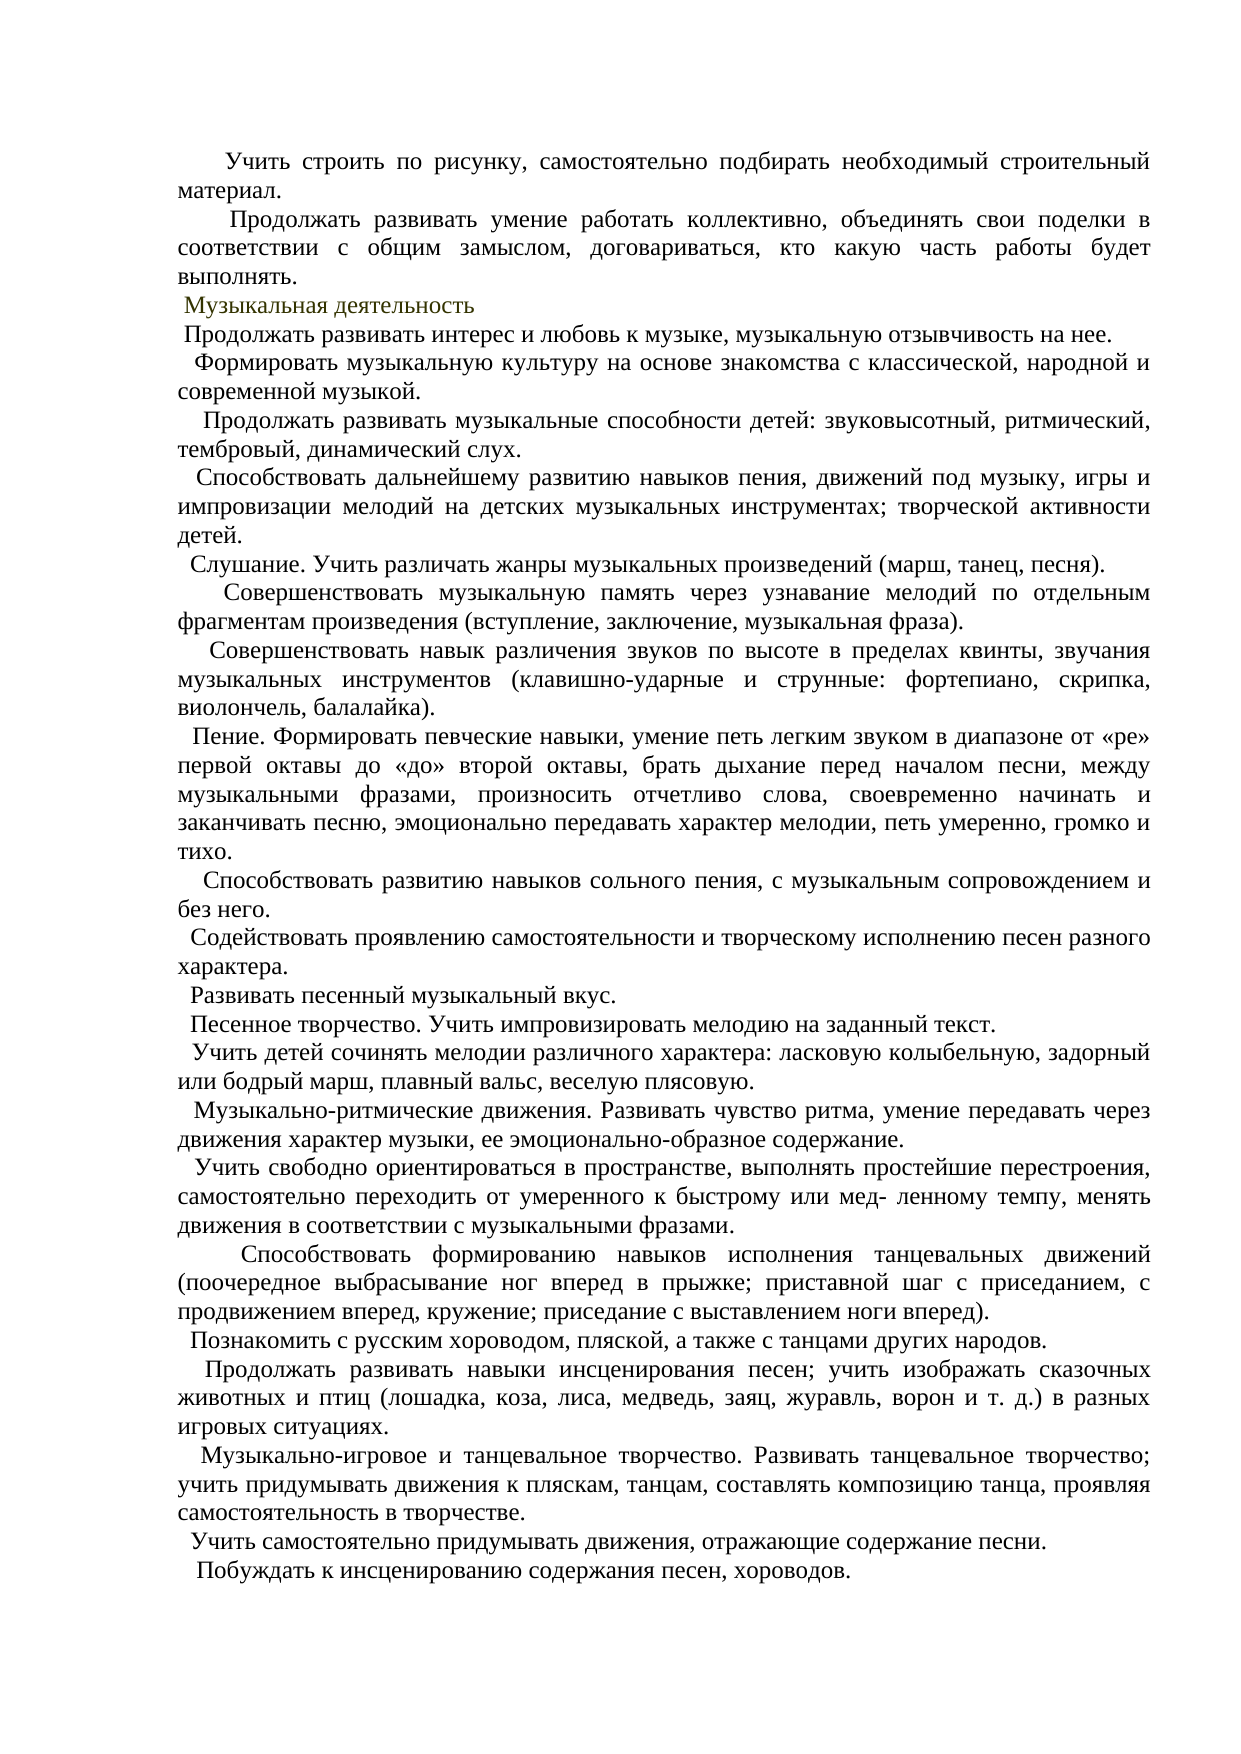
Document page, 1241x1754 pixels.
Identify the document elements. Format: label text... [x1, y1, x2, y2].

text Музыкальная деятельность [177, 290, 1152, 319]
text Познакомить с русским хороводом, пляской, а также с танцами других народов. [177, 1325, 1152, 1354]
text Учить свободно ориентироваться в пространстве, выполнять простейшие перестроения, самостоятельно переходить от умеренного к быстрому или мед- ленному темпу, менять движения в соответствии с музыкальными фразами. [177, 1152, 1152, 1239]
text Слушание. Учить различать жанры музыкальных произведений (марш, танец, песня). [177, 549, 1152, 577]
text Музыкально-ритмические движения. Развивать чувство ритма, умение передавать через движения характер музыки, ее эмоционально-образное содержание. [177, 1095, 1152, 1152]
text Развивать песенный музыкальный вкус. [177, 980, 1152, 1009]
text Продолжать развивать музыкальные способности детей: звуковысотный, ритмический, тембровый, динамический слух. [177, 405, 1152, 462]
text Содействовать проявлению самостоятельности и творческому исполнению песен разного характера. [177, 922, 1152, 980]
text Способствовать дальнейшему развитию навыков пения, движений под музыку, игры и импровизации мелодий на детских музыкальных инструментах; творческой активности детей. [177, 462, 1152, 549]
text Продолжать развивать умение работать коллективно, объединять свои поделки в соответствии с общим замыслом, договариваться, кто какую часть работы будет выполнять. [177, 204, 1152, 290]
text Музыкально-игровое и танцевальное творчество. Развивать танцевальное творчество; учить придумывать движения к пляскам, танцам, составлять композицию танца, проявляя самостоятельность в творчестве. [177, 1440, 1152, 1526]
text Побуждать к инсценированию содержания песен, хороводов. [177, 1555, 1152, 1584]
text Совершенствовать навык различения звуков по высоте в пределах квинты, звучания музыкальных инструментов (клавишно-ударные и струнные: фортепиано, скрипка, виолончель, балалайка). [177, 635, 1152, 721]
text Пение. Формировать певческие навыки, умение петь легким звуком в диапазоне от «ре» первой октавы до «до» второй октавы, брать дыхание перед началом песни, между музыкальными фразами, произносить отчетливо слова, своевременно начинать и заканчивать песню, эмоционально передавать характер мелодии, петь умеренно, громко и тихо. [177, 721, 1152, 865]
text Песенное творчество. Учить импровизировать мелодию на заданный текст. [177, 1009, 1152, 1037]
text Учить самостоятельно придумывать движения, отражающие содержание песни. [177, 1526, 1152, 1555]
text Продолжать развивать навыки инсценирования песен; учить изображать сказочных животных и птиц (лошадка, коза, лиса, медведь, заяц, журавль, ворон и т. д.) в разных игровых ситуациях. [177, 1354, 1152, 1440]
text Учить строить по рисунку, самостоятельно подбирать необходимый строительный материал. [177, 146, 1152, 204]
text Совершенствовать музыкальную память через узнавание мелодий по отдельным фрагментам произведения (вступление, заключение, музыкальная фраза). [177, 577, 1152, 635]
text Формировать музыкальную культуру на основе знакомства с классической, народной и современной музыкой. [177, 347, 1152, 405]
text Способствовать развитию навыков сольного пения, с музыкальным сопровождением и без него. [177, 865, 1152, 922]
text Учить детей сочинять мелодии различного характера: ласковую колыбельную, задорный или бодрый марш, плавный вальс, веселую плясовую. [177, 1037, 1152, 1095]
text Продолжать развивать интерес и любовь к музыке, музыкальную отзывчивость на нее. [177, 319, 1152, 347]
text Способствовать формированию навыков исполнения танцевальных движений (поочередное выбрасывание ног вперед в прыжке; приставной шаг с приседанием, с продвижением вперед, кружение; приседание с выставлением ноги вперед). [177, 1239, 1152, 1325]
